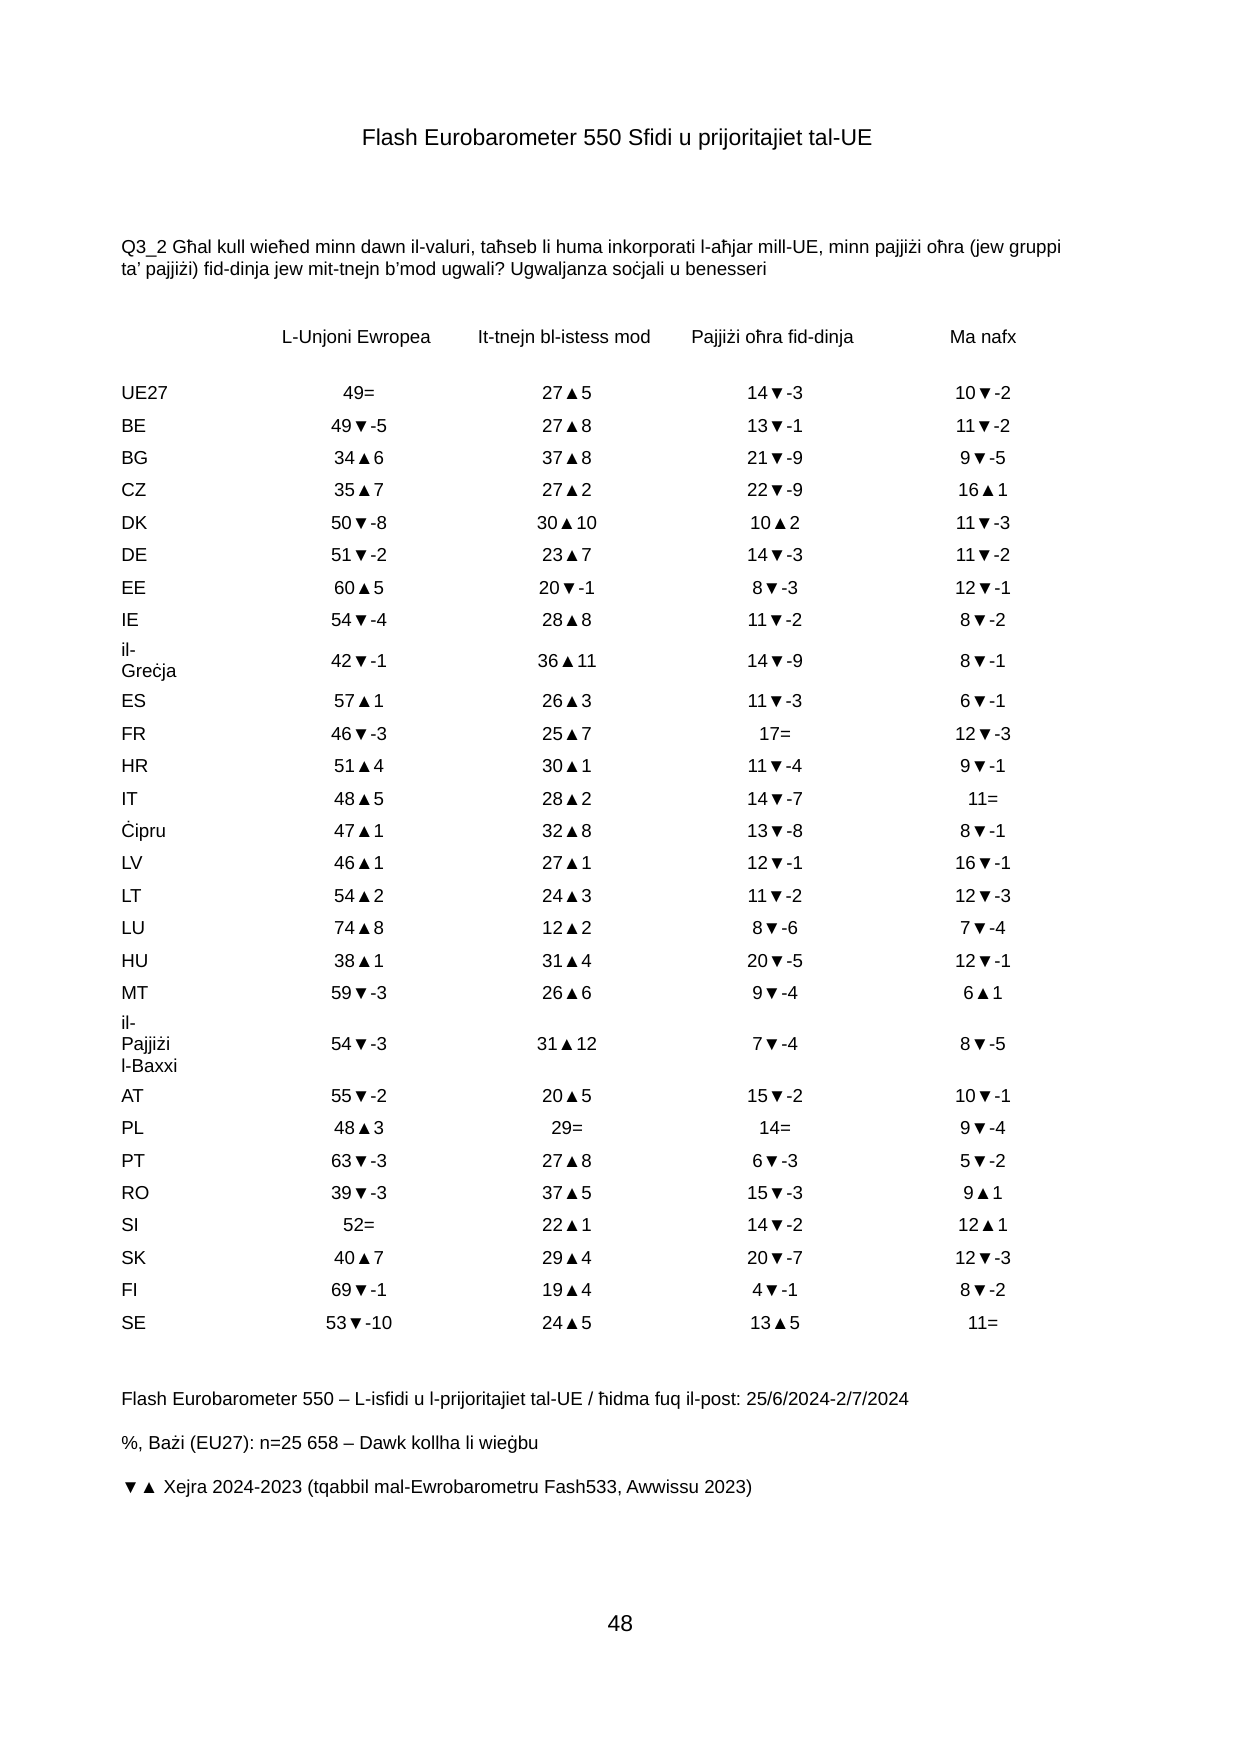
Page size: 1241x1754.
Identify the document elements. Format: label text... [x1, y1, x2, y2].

table_cell [186, 604, 255, 636]
table_cell [186, 1176, 255, 1209]
table_cell 53▼-10 [255, 1306, 463, 1338]
table_cell 14▼-3 [671, 377, 879, 409]
table_cell 54▲2 [255, 879, 463, 912]
table_cell 11▼-2 [671, 879, 879, 912]
table_cell 20▼-1 [463, 571, 671, 603]
table_cell 27▲8 [463, 1144, 671, 1176]
table_cell 29= [463, 1112, 671, 1144]
table_cell 11▼-3 [671, 685, 879, 717]
table_cell 49▼-5 [255, 409, 463, 441]
table_cell 47▲1 [255, 814, 463, 847]
table_cell [186, 506, 255, 539]
table_cell 11= [879, 1306, 1087, 1338]
table_cell 20▼-7 [671, 1241, 879, 1274]
table_cell 27▲5 [463, 377, 671, 409]
table_cell DE [118, 539, 186, 571]
table_cell 54▼-3 [255, 1009, 463, 1079]
table_cell 37▲5 [463, 1176, 671, 1209]
table_cell LT [118, 879, 186, 912]
table_cell 15▼-2 [671, 1079, 879, 1112]
table_cell ▼▲ Xejra 2024-2023 (tqabbil mal-Ewrobarometru Fash533, Awwissu 2023) [118, 1459, 1087, 1515]
table_cell [186, 1241, 255, 1274]
table_cell 8▼-2 [879, 1274, 1087, 1306]
table_cell 40▲7 [255, 1241, 463, 1274]
table_cell BE [118, 409, 186, 441]
table_cell 5▼-2 [879, 1144, 1087, 1176]
table_cell 14= [671, 1112, 879, 1144]
table_cell [186, 750, 255, 782]
table_cell 8▼-2 [879, 604, 1087, 636]
table_cell 34▲6 [255, 441, 463, 474]
table_cell 35▲7 [255, 474, 463, 506]
table_cell [186, 717, 255, 749]
table_cell 11= [879, 782, 1087, 814]
table_cell 57▲1 [255, 685, 463, 717]
table_cell 26▲6 [463, 976, 671, 1009]
table_cell [186, 976, 255, 1009]
table_cell 36▲11 [463, 636, 671, 685]
table_cell IE [118, 604, 186, 636]
table_cell 20▼-5 [671, 944, 879, 976]
table_cell 15▼-3 [671, 1176, 879, 1209]
table_cell 16▲1 [879, 474, 1087, 506]
table_cell [186, 298, 255, 377]
table_cell 9▼-5 [879, 441, 1087, 474]
table_cell SK [118, 1241, 186, 1274]
table_cell SE [118, 1306, 186, 1338]
table_cell 8▼-5 [879, 1009, 1087, 1079]
table_cell 11▼-2 [671, 604, 879, 636]
table_cell 49= [255, 377, 463, 409]
table_cell 14▼-2 [671, 1209, 879, 1241]
table_cell L-Unjoni Ewropea [255, 298, 463, 377]
table_cell 24▲5 [463, 1306, 671, 1338]
table_cell 54▼-4 [255, 604, 463, 636]
table_cell 12▲1 [879, 1209, 1087, 1241]
table_cell [186, 1274, 255, 1306]
table_cell PL [118, 1112, 186, 1144]
table_cell 4▼-1 [671, 1274, 879, 1306]
table_cell [186, 377, 255, 409]
table_cell Pajjiżi oħra fid-dinja [671, 298, 879, 377]
table_cell 12▼-1 [879, 571, 1087, 603]
table_cell [186, 1339, 255, 1371]
table_cell 8▼-3 [671, 571, 879, 603]
table_cell MT [118, 976, 186, 1009]
table_cell 22▲1 [463, 1209, 671, 1241]
table_cell 8▼-6 [671, 912, 879, 944]
table_cell 37▲8 [463, 441, 671, 474]
table_header Q3_2 Għal kull wieħed minn dawn il-valuri, taħseb li huma inkorporati l-aħjar mill-UE, minn pajjiżi oħra (jew gruppi ta’ pajjiżi) fid-dinja jew mit-tnejn b’mod ugwali? Ugwaljanza soċjali u benesseri [118, 218, 1087, 297]
table_cell DK [118, 506, 186, 539]
table_cell [186, 1009, 255, 1079]
table_cell 14▼-3 [671, 539, 879, 571]
table_cell 51▲4 [255, 750, 463, 782]
table_cell 12▼-3 [879, 1241, 1087, 1274]
table_cell ES [118, 685, 186, 717]
table_cell 11▼-2 [879, 409, 1087, 441]
table_cell [463, 1339, 671, 1371]
table_cell CZ [118, 474, 186, 506]
table_cell 8▼-1 [879, 814, 1087, 847]
table_cell [186, 912, 255, 944]
table_cell Ma nafx [879, 298, 1087, 377]
table_cell 12▲2 [463, 912, 671, 944]
table_cell [186, 571, 255, 603]
table_cell 28▲8 [463, 604, 671, 636]
table_cell 42▼-1 [255, 636, 463, 685]
table_cell 13▼-8 [671, 814, 879, 847]
table_cell 7▼-4 [879, 912, 1087, 944]
table_cell 20▲5 [463, 1079, 671, 1112]
table_cell 9▼-4 [879, 1112, 1087, 1144]
table_cell [186, 944, 255, 976]
table_cell 12▼-1 [671, 847, 879, 879]
table_cell HR [118, 750, 186, 782]
table_cell IT [118, 782, 186, 814]
table_cell 9▼-1 [879, 750, 1087, 782]
table_cell LV [118, 847, 186, 879]
table_cell [186, 1144, 255, 1176]
table_cell 74▲8 [255, 912, 463, 944]
table_cell Flash Eurobarometer 550 – L-isfidi u l-prijoritajiet tal-UE / ħidma fuq il-post: 25/6/2024-2/7/2024 [118, 1371, 1087, 1427]
table_cell 19▲4 [463, 1274, 671, 1306]
table_cell [186, 879, 255, 912]
table_cell 17= [671, 717, 879, 749]
table_cell 30▲10 [463, 506, 671, 539]
table_cell [186, 441, 255, 474]
table_cell 51▼-2 [255, 539, 463, 571]
table_cell 69▼-1 [255, 1274, 463, 1306]
table_cell [186, 1306, 255, 1338]
table_cell 59▼-3 [255, 976, 463, 1009]
table_cell [118, 298, 186, 377]
table_cell [186, 685, 255, 717]
table_cell [118, 1339, 186, 1371]
table_cell 9▼-4 [671, 976, 879, 1009]
table_cell [186, 1209, 255, 1241]
table_cell [186, 636, 255, 685]
table_cell FR [118, 717, 186, 749]
table_cell 16▼-1 [879, 847, 1087, 879]
table_cell [879, 1339, 1087, 1371]
table_cell 52= [255, 1209, 463, 1241]
table_cell 29▲4 [463, 1241, 671, 1274]
table_cell 11▼-4 [671, 750, 879, 782]
table_cell 21▼-9 [671, 441, 879, 474]
table_cell [671, 1339, 879, 1371]
table_cell 46▲1 [255, 847, 463, 879]
table_cell 10▼-1 [879, 1079, 1087, 1112]
table_cell %, Bażi (EU27): n=25 658 – Dawk kollha li wieġbu [118, 1427, 1087, 1459]
table_cell Ċipru [118, 814, 186, 847]
table_cell [186, 782, 255, 814]
table_cell 10▲2 [671, 506, 879, 539]
table_cell 11▼-3 [879, 506, 1087, 539]
table_cell 11▼-2 [879, 539, 1087, 571]
table_cell PT [118, 1144, 186, 1176]
table_cell EE [118, 571, 186, 603]
table_cell 12▼-1 [879, 944, 1087, 976]
table_cell 13▼-1 [671, 409, 879, 441]
table_cell SI [118, 1209, 186, 1241]
table_cell [186, 1112, 255, 1144]
table_cell 30▲1 [463, 750, 671, 782]
table_cell 27▲1 [463, 847, 671, 879]
table_cell UE27 [118, 377, 186, 409]
table_cell 25▲7 [463, 717, 671, 749]
table_cell 60▲5 [255, 571, 463, 603]
table_cell 13▲5 [671, 1306, 879, 1338]
table_cell AT [118, 1079, 186, 1112]
table_cell 27▲8 [463, 409, 671, 441]
table_cell 39▼-3 [255, 1176, 463, 1209]
table_cell 63▼-3 [255, 1144, 463, 1176]
table_cell 46▼-3 [255, 717, 463, 749]
table_cell 26▲3 [463, 685, 671, 717]
table_cell [255, 1339, 463, 1371]
table_cell 32▲8 [463, 814, 671, 847]
table_cell 50▼-8 [255, 506, 463, 539]
table_cell FI [118, 1274, 186, 1306]
table_cell 23▲7 [463, 539, 671, 571]
table_cell [186, 814, 255, 847]
table_cell 12▼-3 [879, 717, 1087, 749]
table_cell 9▲1 [879, 1176, 1087, 1209]
table_cell 55▼-2 [255, 1079, 463, 1112]
table_cell 14▼-9 [671, 636, 879, 685]
table_cell [186, 474, 255, 506]
table_cell il-Greċja [118, 636, 186, 685]
table_cell [186, 409, 255, 441]
table_cell RO [118, 1176, 186, 1209]
table_cell [186, 847, 255, 879]
table_cell 12▼-3 [879, 879, 1087, 912]
table_cell 31▲12 [463, 1009, 671, 1079]
table_cell BG [118, 441, 186, 474]
table_cell 10▼-2 [879, 377, 1087, 409]
table_cell 27▲2 [463, 474, 671, 506]
table_cell 24▲3 [463, 879, 671, 912]
table_cell [186, 539, 255, 571]
table_cell HU [118, 944, 186, 976]
table_cell 14▼-7 [671, 782, 879, 814]
table_cell 22▼-9 [671, 474, 879, 506]
table_cell 48▲3 [255, 1112, 463, 1144]
table_cell 6▼-3 [671, 1144, 879, 1176]
table_cell It-tnejn bl-istess mod [463, 298, 671, 377]
table_cell 6▼-1 [879, 685, 1087, 717]
table_cell 8▼-1 [879, 636, 1087, 685]
table_cell LU [118, 912, 186, 944]
table_cell 7▼-4 [671, 1009, 879, 1079]
table_cell 48▲5 [255, 782, 463, 814]
table_cell 6▲1 [879, 976, 1087, 1009]
table_cell 28▲2 [463, 782, 671, 814]
table_cell il-Pajjiżi l-Baxxi [118, 1009, 186, 1079]
table_cell 31▲4 [463, 944, 671, 976]
table_cell [186, 1079, 255, 1112]
table_cell 38▲1 [255, 944, 463, 976]
